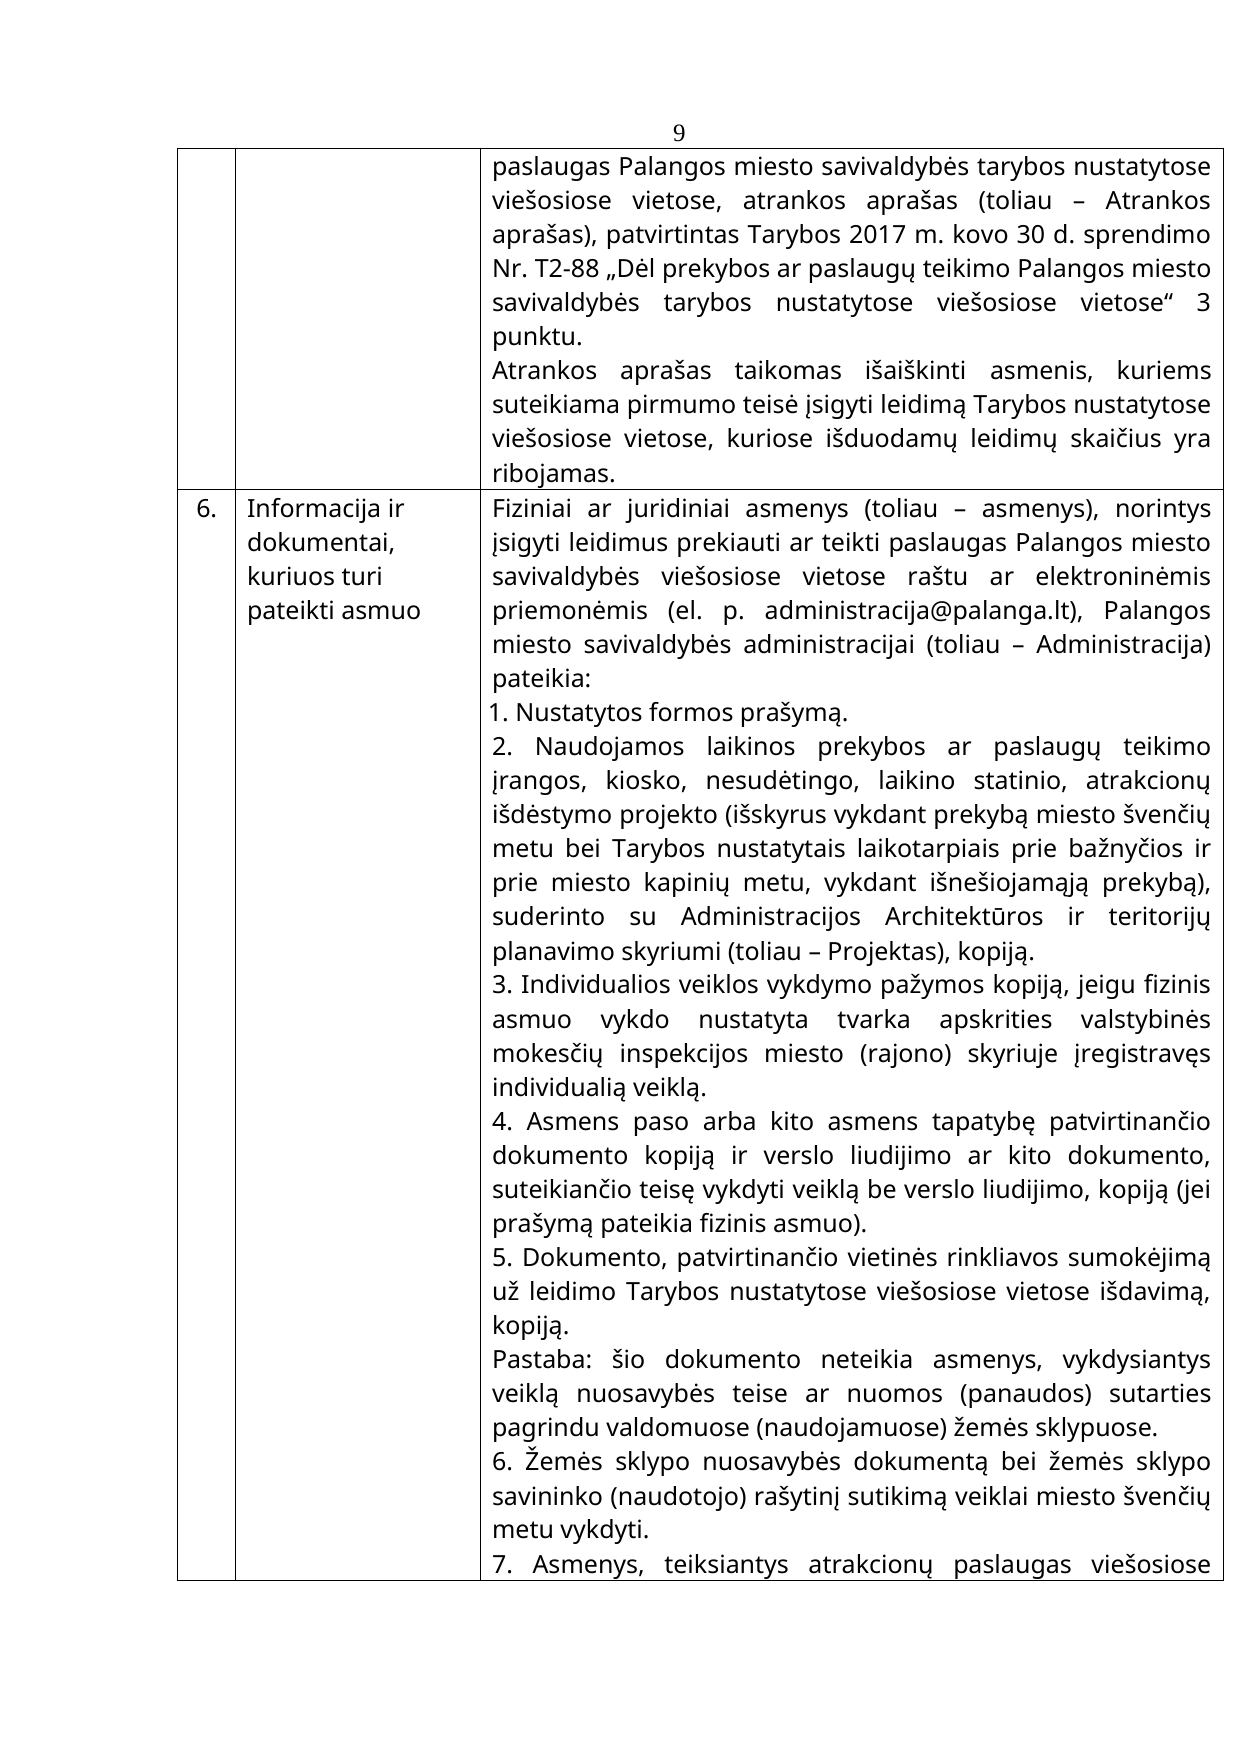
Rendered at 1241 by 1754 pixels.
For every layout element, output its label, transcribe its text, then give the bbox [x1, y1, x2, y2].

table_cell [178, 149, 235, 489]
table_cell [236, 149, 480, 489]
table_cell 6. [178, 490, 235, 1580]
table_cell Fiziniai ar juridiniai asmenys (toliau – asmenys), norintys įsigyti leidimus prekiauti ar teikti paslaugas Palangos miesto savivaldybės viešosiose vietose raštu ar elektroninėmis priemonėmis (el. p. administracija@palanga.lt), Palangos miesto savivaldybės administracijai (toliau – Administracija) pateikia: 1. Nustatytos formos prašymą. 2. Naudojamos laikinos prekybos ar paslaugų teikimo įrangos, kiosko, nesudėtingo, laikino statinio, atrakcionų išdėstymo projekto (išskyrus vykdant prekybą miesto švenčių metu bei Tarybos nustatytais laikotarpiais prie bažnyčios ir prie miesto kapinių metu, vykdant išnešiojamąją prekybą), suderinto su Administracijos Architektūros ir teritorijų planavimo skyriumi (toliau – Projektas), kopiją. 3. Individualios veiklos vykdymo pažymos kopiją, jeigu fizinis asmuo vykdo nustatyta tvarka apskrities valstybinės mokesčių inspekcijos miesto (rajono) skyriuje įregistravęs individualią veiklą. 4. Asmens paso arba kito asmens tapatybę patvirtinančio dokumento kopiją ir verslo liudijimo ar kito dokumento, suteikiančio teisę vykdyti veiklą be verslo liudijimo, kopiją (jei prašymą pateikia fizinis asmuo). 5. Dokumento, patvirtinančio vietinės rinkliavos sumokėjimą už leidimo Tarybos nustatytose viešosiose vietose išdavimą, kopiją. Pastaba: šio dokumento neteikia asmenys, vykdysiantys veiklą nuosavybės teise ar nuomos (panaudos) sutarties pagrindu valdomuose (naudojamuose) žemės sklypuose. 6. Žemės sklypo nuosavybės dokumentą bei žemės sklypo savininko (naudotojo) rašytinį sutikimą veiklai miesto švenčių metu vykdyti. 7. Asmenys, teiksiantys atrakcionų paslaugas viešosiose [481, 490, 1223, 1580]
table_cell paslaugas Palangos miesto savivaldybės tarybos nustatytose viešosiose vietose, atrankos aprašas (toliau – Atrankos aprašas), patvirtintas Tarybos 2017 m. kovo 30 d. sprendimo Nr. T2-88 „Dėl prekybos ar paslaugų teikimo Palangos miesto savivaldybės tarybos nustatytose viešosiose vietose“ 3 punktu. Atrankos aprašas taikomas išaiškinti asmenis, kuriems suteikiama pirmumo teisė įsigyti leidimą Tarybos nustatytose viešosiose vietose, kuriose išduodamų leidimų skaičius yra ribojamas. [481, 149, 1223, 489]
table_cell Informacija ir dokumentai, kuriuos turi pateikti asmuo [236, 490, 480, 1580]
